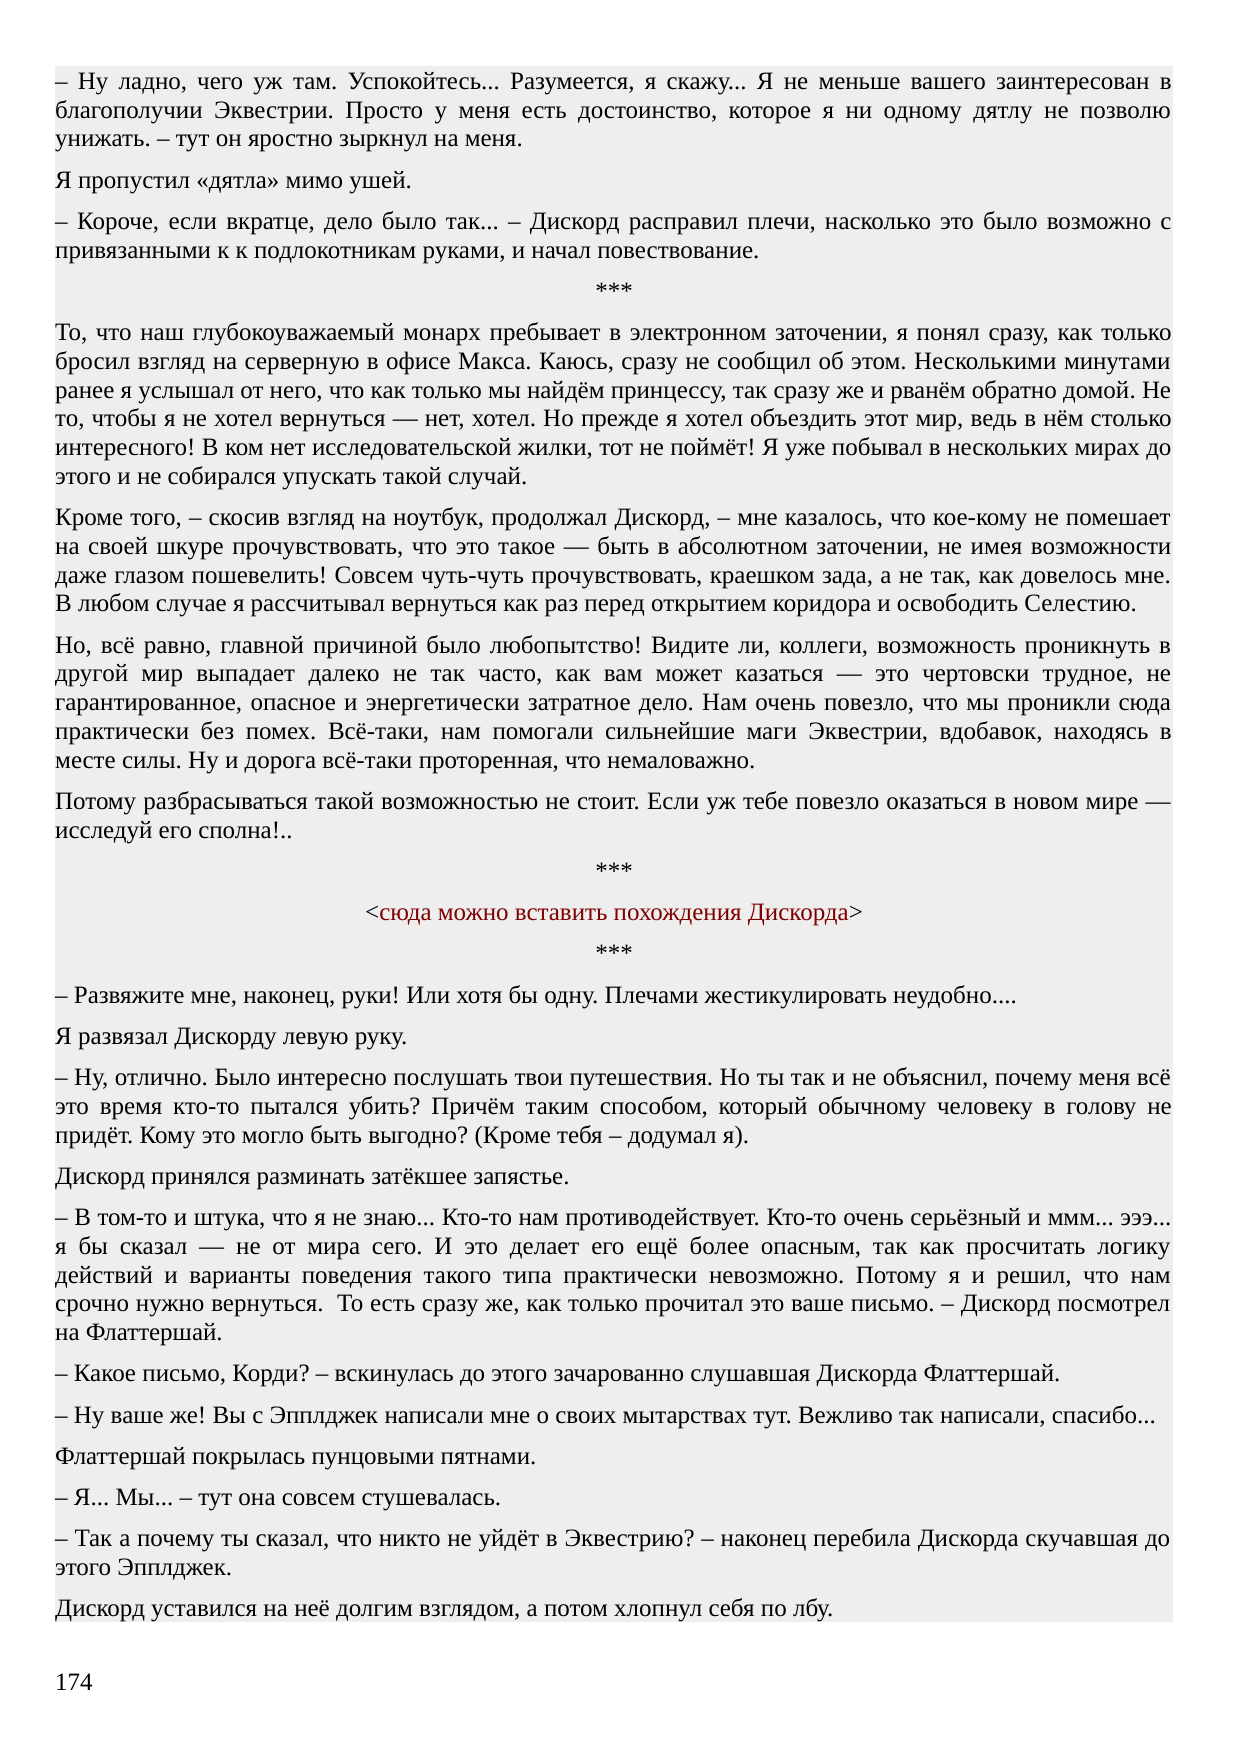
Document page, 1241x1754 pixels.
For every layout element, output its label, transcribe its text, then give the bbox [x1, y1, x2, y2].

text – В том-то и штука, что я не знаю... Кто-то нам противодействует. Кто-то очень серьёзный и ммм... эээ... я бы сказал — не от мира сего. И это делает его ещё более опасным, так как просчитать логику действий и варианты поведения такого типа практически невозможно. Потому я и решил, что нам срочно нужно вернуться. То есть сразу же, как только прочитал это ваше письмо. – Дискорд посмотрел на Флаттершай. [55, 1202, 1173, 1346]
text – Развяжите мне, наконец, руки! Или хотя бы одну. Плечами жестикулировать неудобно.... [55, 980, 1173, 1008]
text *** [55, 856, 1173, 885]
text Но, всё равно, главной причиной было любопытство! Видите ли, коллеги, возможность проникнуть в другой мир выпадает далеко не так часто, как вам может казаться — это чертовски трудное, не гарантированное, опасное и энергетически затратное дело. Нам очень повезло, что мы проникли сюда практически без помех. Всё-таки, нам помогали сильнейшие маги Эквестрии, вдобавок, находясь в месте силы. Ну и дорога всё-таки проторенная, что немаловажно. [55, 630, 1173, 773]
text – Короче, если вкратце, дело было так... – Дискорд расправил плечи, насколько это было возможно с привязанными к к подлокотникам руками, и начал повествование. [55, 206, 1173, 263]
text Флаттершай покрылась пунцовыми пятнами. [55, 1441, 1173, 1470]
text *** [55, 276, 1173, 305]
text Кроме того, – скосив взгляд на ноутбук, продолжал Дискорд, – мне казалось, что кое-кому не помешает на своей шкуре прочувствовать, что это такое — быть в абсолютном заточении, не имея возможности даже глазом пошевелить! Совсем чуть-чуть прочувствовать, краешком зада, а не так, как довелось мне. В любом случае я рассчитывал вернуться как раз перед открытием коридора и освободить Селестию. [55, 502, 1173, 617]
text – Так а почему ты сказал, что никто не уйдёт в Эквестрию? – наконец перебила Дискорда скучавшая до этого Эпплджек. [55, 1523, 1173, 1581]
text То, что наш глубокоуважаемый монарх пребывает в электронном заточении, я понял сразу, как только бросил взгляд на серверную в офисе Макса. Каюсь, сразу не сообщил об этом. Несколькими минутами ранее я услышал от него, что как только мы найдём принцессу, так сразу же и рванём обратно домой. Не то, чтобы я не хотел вернуться — нет, хотел. Но прежде я хотел объездить этот мир, ведь в нём столько интересного! В ком нет исследовательской жилки, тот не поймёт! Я уже побывал в нескольких мирах до этого и не собирался упускать такой случай. [55, 317, 1173, 490]
text <сюда можно вставить похождения Дискорда> [55, 897, 1173, 926]
text Дискорд уставился на неё долгим взглядом, а потом хлопнул себя по лбу. [55, 1593, 1173, 1622]
text Я пропустил «дятла» мимо ушей. [55, 165, 1173, 193]
text – Ну ваше же! Вы с Эпплджек написали мне о своих мытарствах тут. Вежливо так написали, спасибо... [55, 1400, 1173, 1428]
text – Какое письмо, Корди? – вскинулась до этого зачарованно слушавшая Дискорда Флаттершай. [55, 1358, 1173, 1387]
text – Ну ладно, чего уж там. Успокойтесь... Разумеется, я скажу... Я не меньше вашего заинтересован в благополучии Эквестрии. Просто у меня есть достоинство, которое я ни одному дятлу не позволю унижать. – тут он яростно зыркнул на меня. [55, 66, 1173, 152]
text Потому разбрасываться такой возможностью не стоит. Если уж тебе повезло оказаться в новом мире — исследуй его сполна!.. [55, 786, 1173, 843]
text *** [55, 938, 1173, 967]
text Дискорд принялся разминать затёкшее запястье. [55, 1161, 1173, 1190]
text – Я... Мы... – тут она совсем стушевалась. [55, 1482, 1173, 1511]
text Я развязал Дискорду левую руку. [55, 1021, 1173, 1050]
text – Ну, отлично. Было интересно послушать твои путешествия. Но ты так и не объяснил, почему меня всё это время кто-то пытался убить? Причём таким способом, который обычному человеку в голову не придёт. Кому это могло быть выгодно? (Кроме тебя – додумал я). [55, 1062, 1173, 1148]
